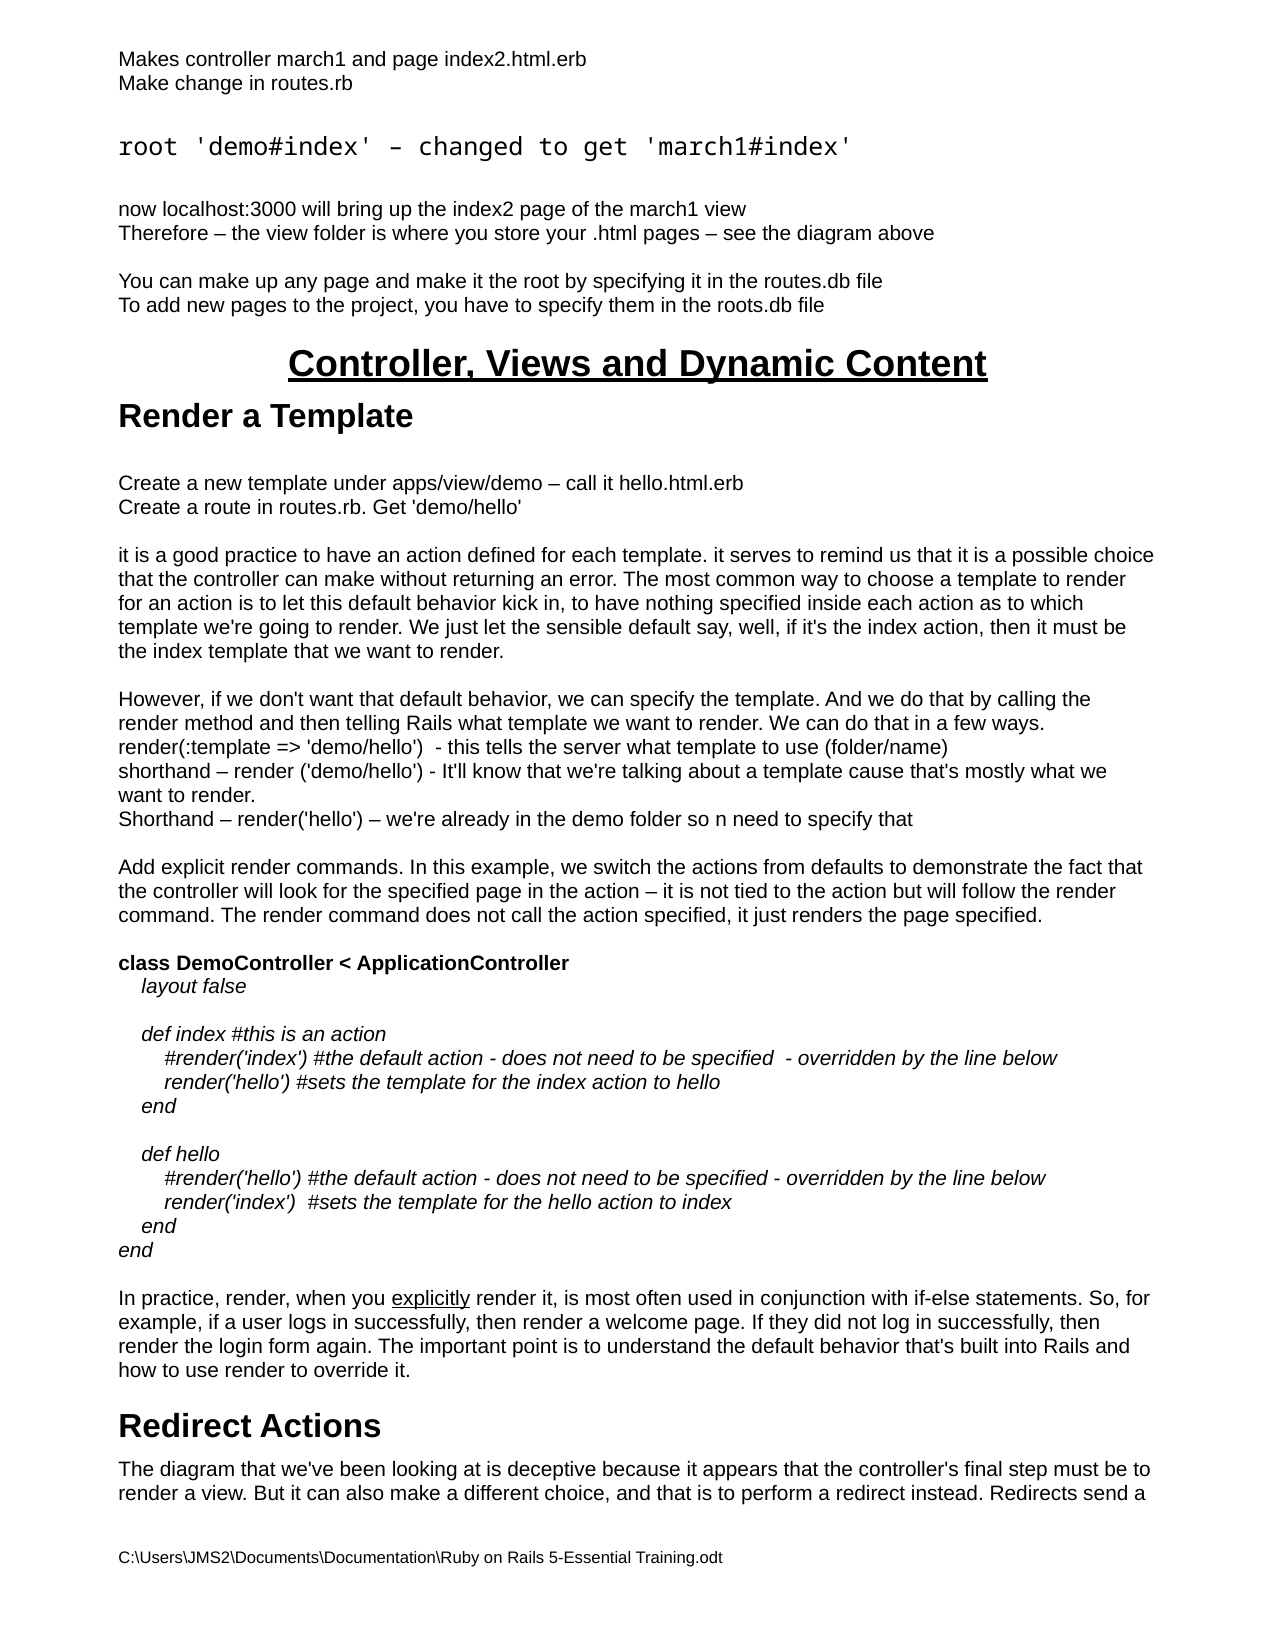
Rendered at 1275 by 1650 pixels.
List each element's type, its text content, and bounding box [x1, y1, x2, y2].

text Add explicit render commands. In this example, we switch the actions from defaults to demonstrate the fact that the controller will look for the specified page in the action – it is not tied to the action but will follow the render command. The render command does not call the action specified, it just renders the page specified. [118, 854, 1157, 926]
text Make change in routes.rb [118, 71, 1157, 95]
text You can make up any page and make it the root by specifying it in the routes.db file [118, 269, 1157, 293]
text #render('hello') #the default action - does not need to be specified - overridden by the line below [118, 1166, 1157, 1190]
text Shorthand – render('hello') – we're already in the demo folder so n need to specify that [118, 807, 1157, 831]
text it is a good practice to have an action defined for each template. it serves to remind us that it is a possible choice that the controller can make without returning an error. The most common way to choose a template to render for an action is to let this default behavior kick in, to have nothing specified inside each action as to which template we're going to render. We just let the sensible default say, well, if it's the index action, then it must be the index template that we want to render. [118, 543, 1157, 663]
text Create a new template under apps/view/demo – call it hello.html.erb [118, 471, 1157, 495]
text Therefore – the view folder is where you store your .html pages – see the diagram above [118, 221, 1157, 245]
text Create a route in routes.rb. Get 'demo/hello' [118, 495, 1157, 519]
text end [118, 1094, 1157, 1118]
text render('index') #sets the template for the hello action to index [118, 1190, 1157, 1214]
text now localhost:3000 will bring up the index2 page of the march1 view [118, 197, 1157, 221]
text render('hello') #sets the template for the index action to hello [118, 1070, 1157, 1094]
text def index #this is an action [118, 1022, 1157, 1046]
text To add new pages to the project, you have to specify them in the roots.db file [118, 293, 1157, 317]
subtitle Render a Template [118, 396, 1157, 435]
text root 'demo#index' – changed to get 'march1#index' [118, 129, 1157, 163]
text render(:template => 'demo/hello') - this tells the server what template to use (folder/name) [118, 735, 1157, 759]
text end [118, 1214, 1157, 1238]
text def hello [118, 1142, 1157, 1166]
text end [118, 1238, 1157, 1262]
text However, if we don't want that default behavior, we can specify the template. And we do that by calling the render method and then telling Rails what template we want to render. We can do that in a few ways. [118, 687, 1157, 735]
text The diagram that we've been looking at is deceptive because it appears that the controller's final step must be to render a view. But it can also make a different choice, and that is to perform a redirect instead. Redirects send a [118, 1457, 1157, 1504]
text #render('index') #the default action - does not need to be specified - overridden by the line below [118, 1046, 1157, 1070]
text Makes controller march1 and page index2.html.erb [118, 47, 1157, 71]
text shorthand – render ('demo/hello') - It'll know that we're talking about a template cause that's mostly what we want to render. [118, 759, 1157, 807]
text layout false [118, 974, 1157, 998]
subtitle Redirect Actions [118, 1406, 1157, 1444]
text class DemoController < ApplicationController [118, 950, 1157, 974]
text In practice, render, when you explicitly render it, is most often used in conjunction with if-else statements. So, for example, if a user logs in successfully, then render a welcome page. If they did not log in successfully, then render the login form again. The important point is to understand the default behavior that's built into Rails and how to use render to override it. [118, 1286, 1157, 1382]
subtitle Controller, Views and Dynamic Content [118, 341, 1157, 384]
